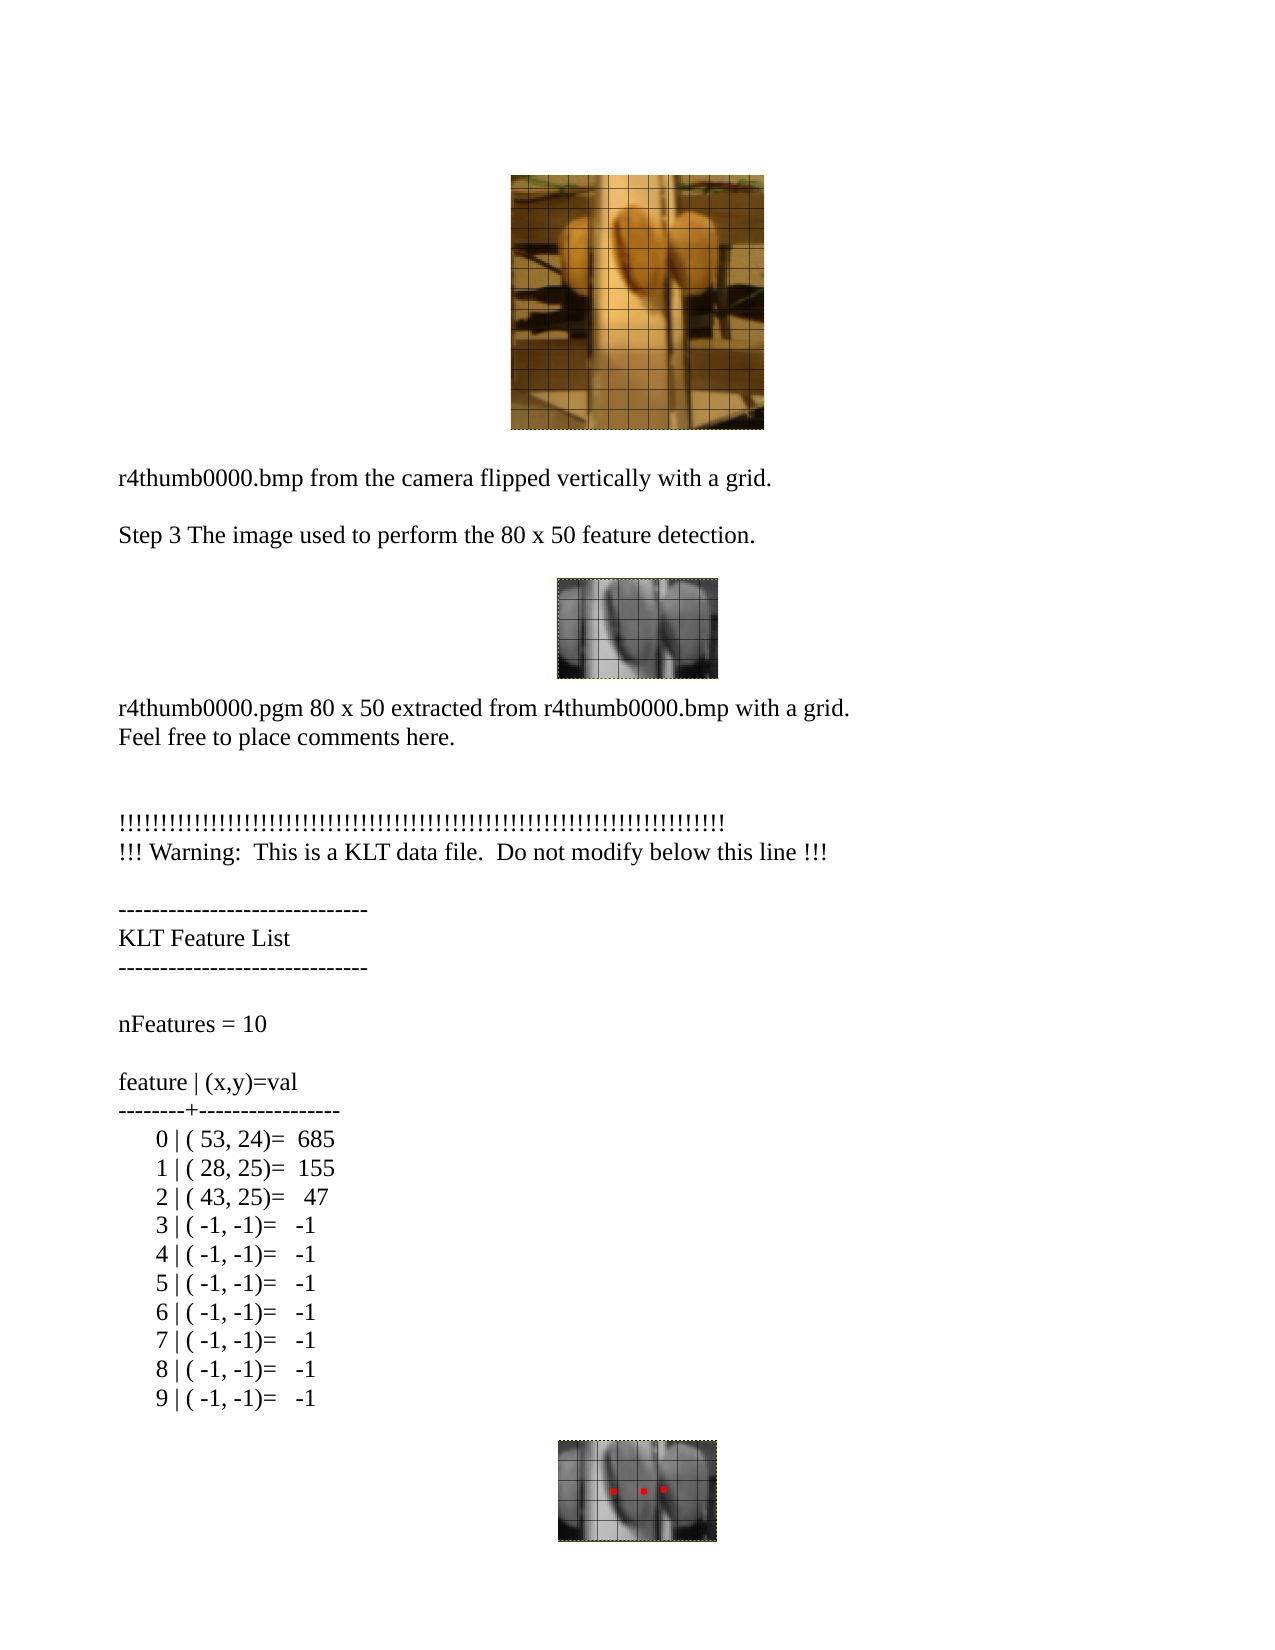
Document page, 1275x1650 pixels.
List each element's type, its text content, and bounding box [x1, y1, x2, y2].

picture [556, 578, 719, 679]
text 7 | ( -1, -1)= -1 [118, 1326, 1157, 1354]
picture [510, 175, 765, 430]
text 6 | ( -1, -1)= -1 [118, 1297, 1157, 1326]
text 8 | ( -1, -1)= -1 [118, 1354, 1157, 1383]
text nFeatures = 10 [118, 1009, 1157, 1038]
text Step 3 The image used to perform the 80 x 50 feature detection. [118, 521, 1157, 549]
text 5 | ( -1, -1)= -1 [118, 1268, 1157, 1297]
text ------------------------------ [118, 952, 1157, 981]
text --------+----------------- [118, 1096, 1157, 1124]
text 9 | ( -1, -1)= -1 [118, 1383, 1157, 1412]
text 4 | ( -1, -1)= -1 [118, 1239, 1157, 1268]
text !!! Warning: This is a KLT data file. Do not modify below this line !!! [118, 837, 1157, 866]
picture [558, 1440, 717, 1542]
text Feel free to place comments here. [118, 722, 1157, 751]
text 1 | ( 28, 25)= 155 [118, 1153, 1157, 1182]
text r4thumb0000.pgm 80 x 50 extracted from r4thumb0000.bmp with a grid. [118, 693, 1157, 722]
text 0 | ( 53, 24)= 685 [118, 1124, 1157, 1153]
text ------------------------------ [118, 894, 1157, 923]
text KLT Feature List [118, 923, 1157, 952]
text 3 | ( -1, -1)= -1 [118, 1211, 1157, 1239]
text feature | (x,y)=val [118, 1067, 1157, 1096]
text r4thumb0000.bmp from the camera flipped vertically with a grid. [118, 463, 1157, 492]
text !!!!!!!!!!!!!!!!!!!!!!!!!!!!!!!!!!!!!!!!!!!!!!!!!!!!!!!!!!!!!!!!!!!!!!!!! [118, 808, 1157, 837]
text 2 | ( 43, 25)= 47 [118, 1182, 1157, 1211]
